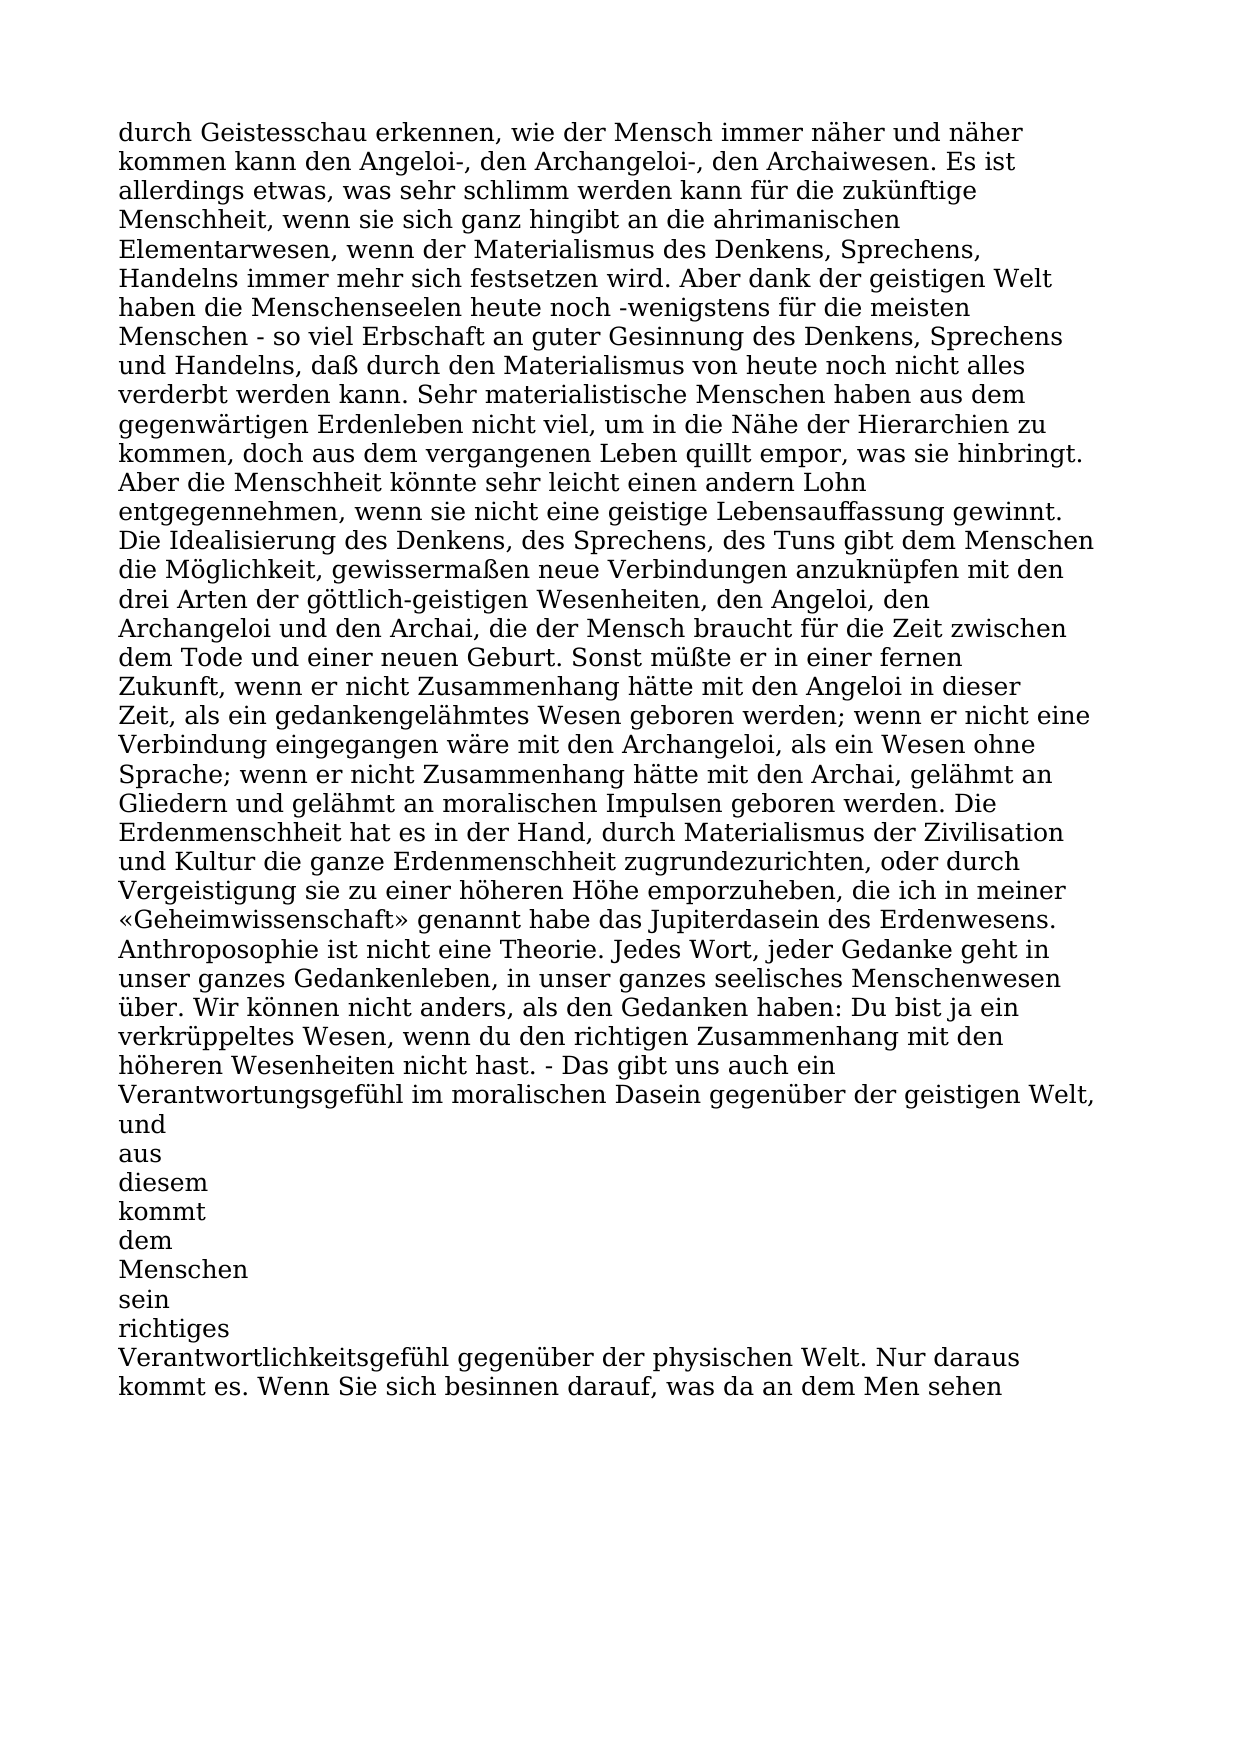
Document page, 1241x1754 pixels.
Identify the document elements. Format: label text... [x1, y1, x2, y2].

text Menschheit, wenn sie sich ganz hingibt an die ahrimanischen [118, 206, 1122, 235]
text Erdenmenschheit hat es in der Hand, durch Materialismus der Zivilisation [118, 818, 1122, 847]
text drei Arten der göttlich-geistigen Wesenheiten, den Angeloi, den [118, 585, 1122, 614]
text unser ganzes Gedankenleben, in unser ganzes seelisches Menschenwesen [118, 964, 1122, 993]
text Menschen [118, 1256, 1122, 1285]
text gegenwärtigen Erdenleben nicht viel, um in die Nähe der Hierarchien zu [118, 410, 1122, 439]
text richtiges [118, 1314, 1122, 1343]
text dem [118, 1226, 1122, 1256]
text Die Idealisierung des Denkens, des Sprechens, des Tuns gibt dem Menschen [118, 526, 1122, 556]
text Menschen - so viel Erbschaft an guter Gesinnung des Denkens, Sprechens [118, 322, 1122, 351]
text Verbindung eingegangen wäre mit den Archangeloi, als ein Wesen ohne [118, 731, 1122, 760]
text Elementarwesen, wenn der Materialismus des Denkens, Sprechens, [118, 235, 1122, 264]
text kommt es. Wenn Sie sich besinnen darauf, was da an dem Men sehen [118, 1372, 1122, 1401]
text allerdings etwas, was sehr schlimm werden kann für die zukünftige [118, 176, 1122, 206]
text kommen kann den Angeloi-, den Archangeloi-, den Archaiwesen. Es ist [118, 147, 1122, 176]
text und Kultur die ganze Erdenmenschheit zugrundezurichten, oder durch [118, 847, 1122, 876]
text Gliedern und gelähmt an moralischen Impulsen geboren werden. Die [118, 789, 1122, 818]
text Zeit, als ein gedankengelähmtes Wesen geboren werden; wenn er nicht eine [118, 701, 1122, 731]
text Verantwortlichkeitsgefühl gegenüber der physischen Welt. Nur daraus [118, 1343, 1122, 1372]
text diesem [118, 1168, 1122, 1197]
text «Geheimwissenschaft» genannt habe das Jupiterdasein des Erdenwesens. [118, 906, 1122, 935]
text dem Tode und einer neuen Geburt. Sonst müßte er in einer fernen [118, 643, 1122, 672]
text verkrüppeltes Wesen, wenn du den richtigen Zusammenhang mit den [118, 1022, 1122, 1051]
text Vergeistigung sie zu einer höheren Höhe emporzuheben, die ich in meiner [118, 876, 1122, 906]
text kommen, doch aus dem vergangenen Leben quillt empor, was sie hinbringt. [118, 439, 1122, 468]
text sein [118, 1285, 1122, 1314]
text Archangeloi und den Archai, die der Mensch braucht für die Zeit zwischen [118, 614, 1122, 643]
text Sprache; wenn er nicht Zusammenhang hätte mit den Archai, gelähmt an [118, 760, 1122, 789]
text und Handelns, daß durch den Materialismus von heute noch nicht alles [118, 351, 1122, 381]
text entgegennehmen, wenn sie nicht eine geistige Lebensauffassung gewinnt. [118, 497, 1122, 526]
text kommt [118, 1197, 1122, 1226]
text Handelns immer mehr sich festsetzen wird. Aber dank der geistigen Welt [118, 264, 1122, 293]
text Verantwortungsgefühl im moralischen Dasein gegenüber der geistigen Welt, [118, 1081, 1122, 1110]
text höheren Wesenheiten nicht hast. - Das gibt uns auch ein [118, 1051, 1122, 1081]
text die Möglichkeit, gewissermaßen neue Verbindungen anzuknüpfen mit den [118, 556, 1122, 585]
text haben die Menschenseelen heute noch -wenigstens für die meisten [118, 293, 1122, 322]
text verderbt werden kann. Sehr materialistische Menschen haben aus dem [118, 381, 1122, 410]
text und [118, 1110, 1122, 1139]
text durch Geistesschau erkennen, wie der Mensch immer näher und näher [118, 118, 1122, 147]
text über. Wir können nicht anders, als den Gedanken haben: Du bist ja ein [118, 993, 1122, 1022]
text Anthroposophie ist nicht eine Theorie. Jedes Wort, jeder Gedanke geht in [118, 935, 1122, 964]
text Zukunft, wenn er nicht Zusammenhang hätte mit den Angeloi in dieser [118, 672, 1122, 701]
text aus [118, 1139, 1122, 1168]
text Aber die Menschheit könnte sehr leicht einen andern Lohn [118, 468, 1122, 497]
